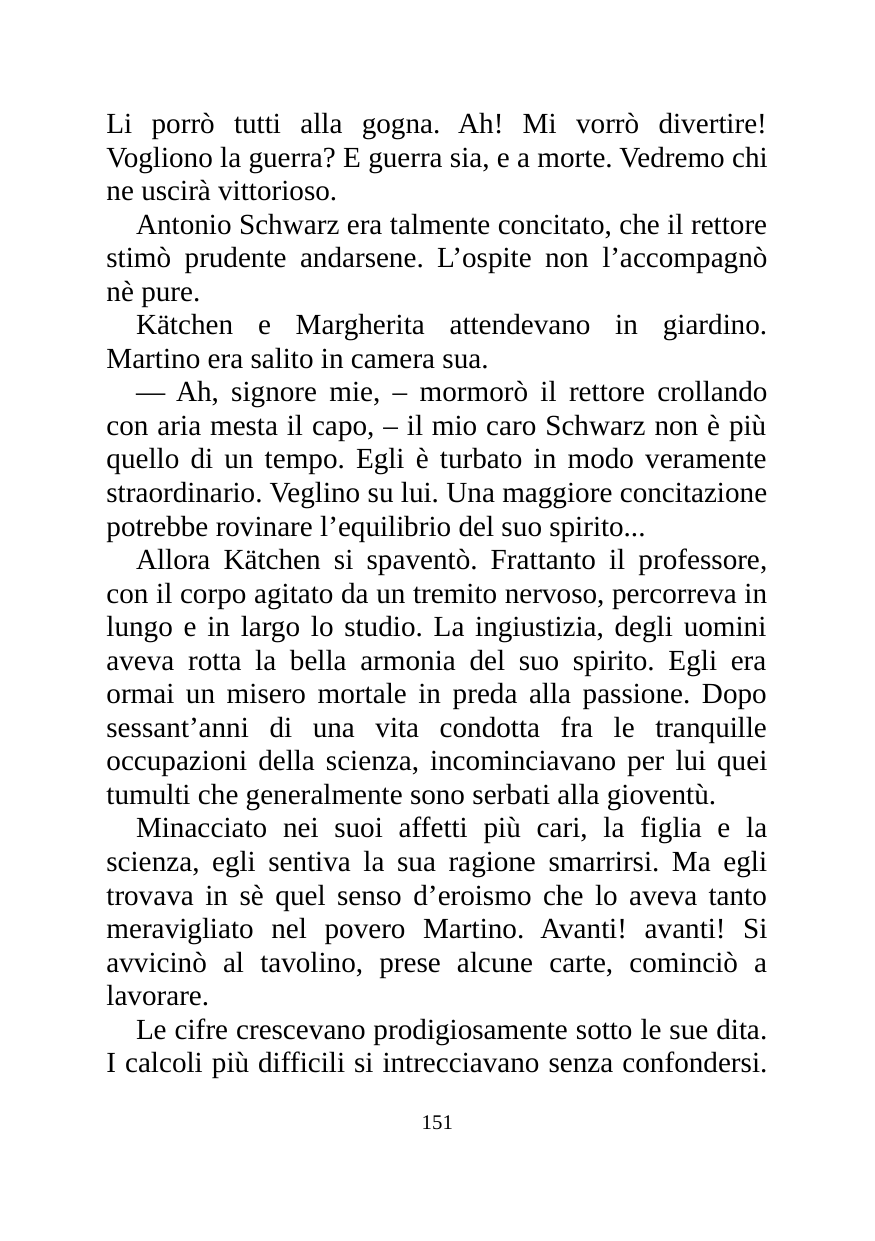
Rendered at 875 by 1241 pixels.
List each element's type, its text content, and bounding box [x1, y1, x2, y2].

text Li porrò tutti alla gogna. Ah! Mi vorrò divertire! Vogliono la guerra? E guerra sia, e a morte. Vedremo chi ne uscirà vittorioso. [106, 106, 768, 207]
text Allora Kätchen si spaventò. Frattanto il professore, con il corpo agitato da un tremito nervoso, percorreva in lungo e in largo lo studio. La ingiustizia, degli uomini aveva rotta la bella armonia del suo spirito. Egli era ormai un misero mortale in preda alla passione. Dopo sessant’anni di una vita condotta fra le tranquille occupazioni della scienza, incominciavano per lui quei tumulti che generalmente sono serbati alla gioventù. [106, 542, 768, 811]
text — Ah, signore mie, – mormorò il rettore crollando con aria mesta il capo, – il mio caro Schwarz non è più quello di un tempo. Egli è turbato in modo veramente straordinario. Veglino su lui. Una maggiore concitazione potrebbe rovinare l’equilibrio del suo spirito... [106, 374, 768, 542]
text Antonio Schwarz era talmente concitato, che il rettore stimò prudente andarsene. L’ospite non l’accompagnò nè pure. [106, 207, 768, 307]
text Kätchen e Margherita attendevano in giardino. Martino era salito in camera sua. [106, 307, 768, 374]
text Le cifre crescevano prodigiosamente sotto le sue dita. I calcoli più difficili si intrecciavano senza confondersi. [106, 1012, 768, 1079]
text Minacciato nei suoi affetti più cari, la figlia e la scienza, egli sentiva la sua ragione smarrirsi. Ma egli trovava in sè quel senso d’eroismo che lo aveva tanto meravigliato nel povero Martino. Avanti! avanti! Si avvicinò al tavolino, prese alcune carte, cominciò a lavorare. [106, 811, 768, 1012]
